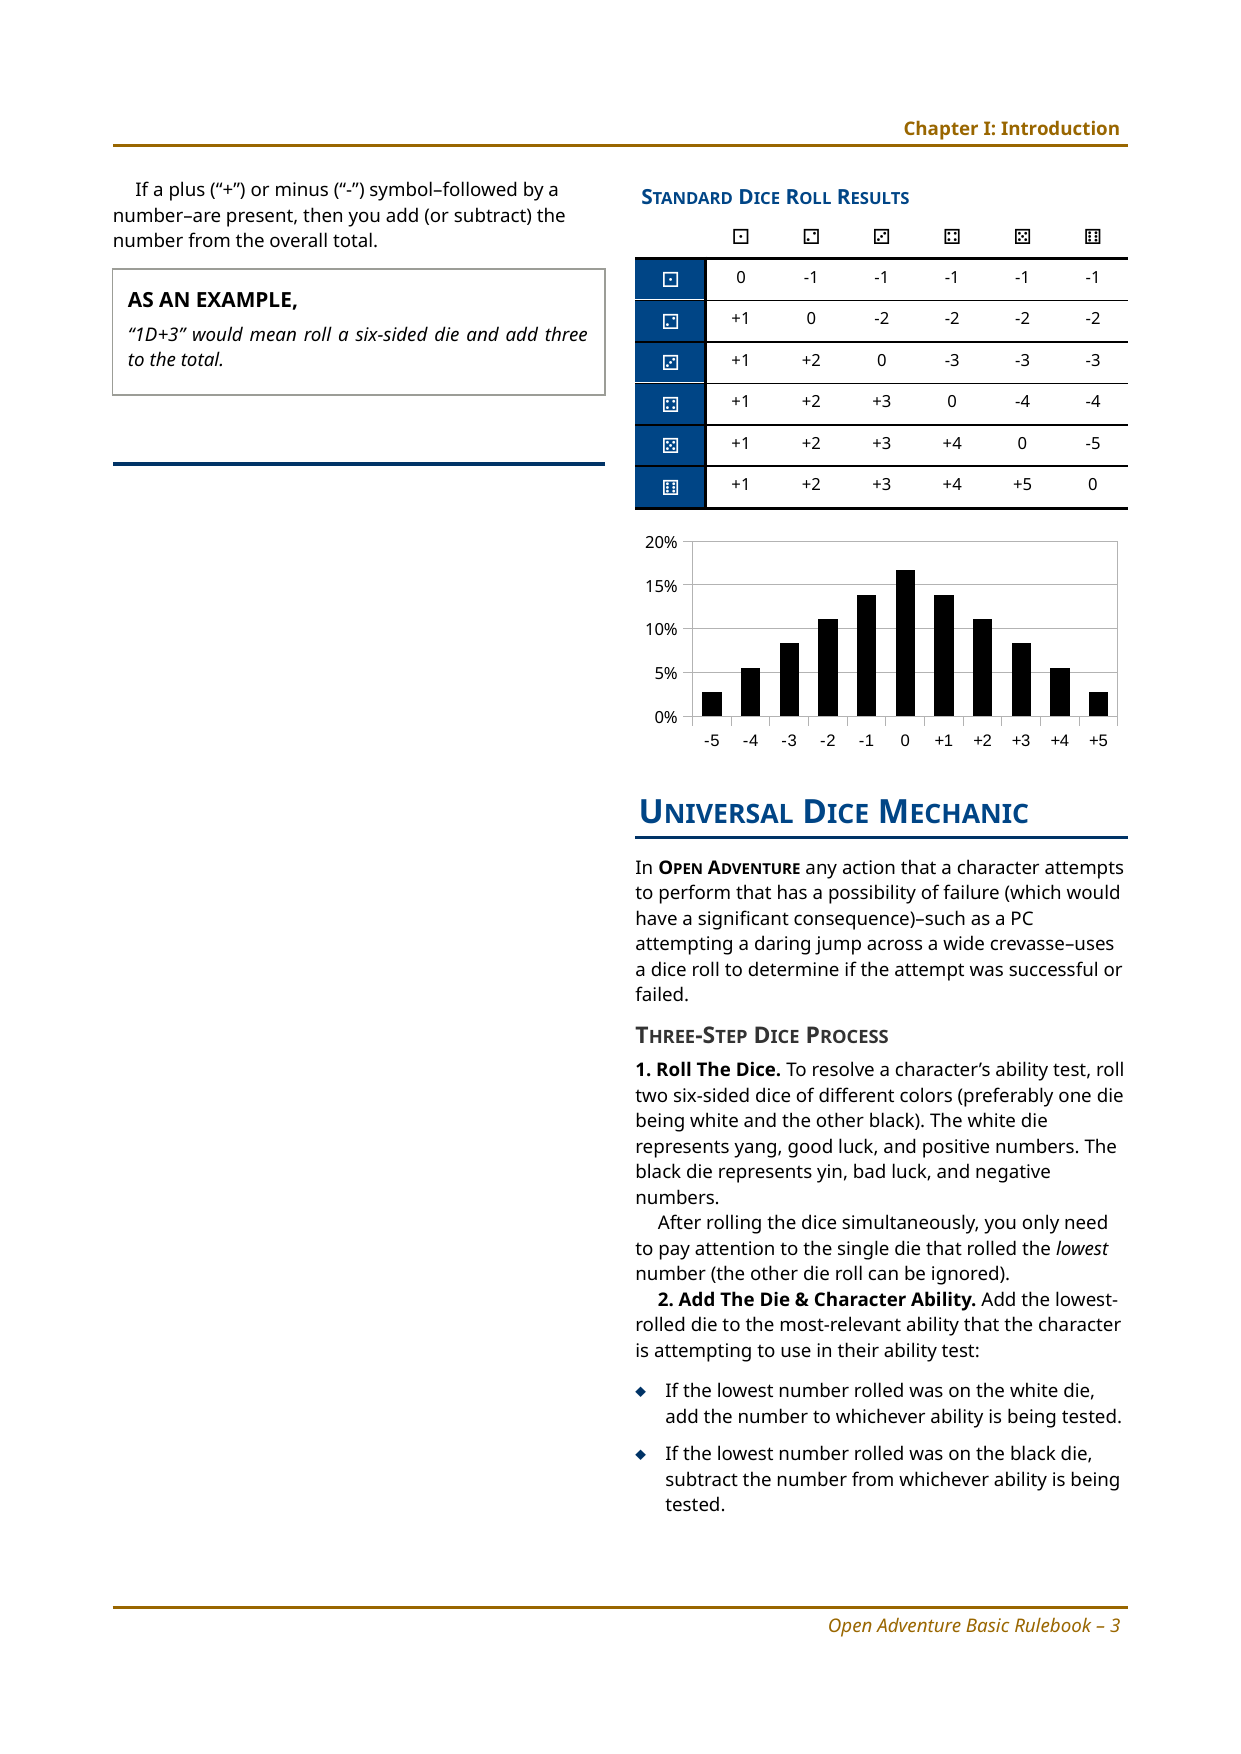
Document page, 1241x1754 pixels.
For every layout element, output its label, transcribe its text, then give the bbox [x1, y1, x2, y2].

table_cell +1 [707, 467, 776, 507]
table_cell -3 [987, 343, 1057, 382]
table_cell -2 [917, 301, 987, 341]
table_header As An Example, “1D+3” would mean roll a six-sided die and add three to the total. [113, 270, 604, 394]
table_cell -5 [1058, 426, 1128, 465]
table_cell ⚄ [987, 217, 1057, 257]
table_cell 0 [1058, 467, 1128, 507]
table_cell 0 [707, 260, 776, 299]
table_cell +2 [776, 343, 846, 382]
table_cell ⚃ [635, 384, 704, 424]
table_cell -2 [1058, 301, 1128, 341]
table_cell +3 [846, 384, 917, 424]
table_cell ⚀ [706, 217, 776, 257]
list If the lowest number rolled was on the black die, subtract the number from whichever ability is being tested. [635, 1441, 1128, 1517]
table_header Standard Dice Roll Results [635, 177, 1128, 217]
table_cell +2 [776, 384, 846, 424]
text 2. Add the Die & Character Ability. Add the lowest-rolled die to the most-relevant ability that the character is attempting to use in their ability test: [635, 1286, 1128, 1363]
table_cell +4 [917, 467, 987, 507]
table_cell 0 [987, 426, 1057, 465]
table_cell +3 [846, 467, 917, 507]
table_cell 0 [776, 301, 846, 341]
list If the lowest number rolled was on the white die, add the number to whichever ability is being tested. [635, 1378, 1128, 1429]
table_cell +1 [707, 343, 776, 382]
table_cell -1 [776, 260, 846, 299]
table_cell +4 [917, 426, 987, 465]
table_cell ⚅ [1058, 217, 1128, 257]
table_cell -4 [1058, 384, 1128, 424]
table_cell ⚃ [917, 217, 987, 257]
table_cell ⚅ [635, 467, 704, 507]
text If a plus (“+”) or minus (“-”) symbol–followed by a number–are present, then you add (or subtract) the number from the overall total. [113, 177, 605, 253]
table_cell -2 [846, 301, 917, 341]
table_cell -1 [917, 260, 987, 299]
text 1. Roll the dice. To resolve a character’s ability test, roll two six-sided dice of different colors (preferably one die being white and the other black). The white die represents yang, good luck, and positive numbers. The black die represents yin, bad luck, and negative numbers. [635, 1056, 1128, 1209]
table_cell 0 [846, 343, 917, 382]
table_cell ⚂ [846, 217, 917, 257]
table_cell +5 [987, 467, 1057, 507]
table_cell ⚂ [635, 343, 704, 382]
table_cell ⚀ [635, 260, 704, 299]
table_cell +3 [846, 426, 917, 465]
table_cell ⚄ [635, 426, 704, 465]
table_cell +2 [776, 467, 846, 507]
table_cell -1 [846, 260, 917, 299]
table_cell +2 [776, 426, 846, 465]
table_cell +1 [707, 426, 776, 465]
subtitle Universal Dice Mechanic [635, 784, 1128, 836]
table_cell 0 [917, 384, 987, 424]
table_cell -4 [987, 384, 1057, 424]
text After rolling the dice simultaneously, you only need to pay attention to the single die that rolled the lowest number (the other die roll can be ignored). [635, 1209, 1128, 1286]
text In Open Adventure any action that a character attempts to perform that has a possibility of failure (which would have a significant consequence)–such as a PC attempting a daring jump across a wide crevasse–uses a dice roll to determine if the attempt was successful or failed. [635, 854, 1128, 1007]
table_cell +1 [707, 301, 776, 341]
table_cell -2 [987, 301, 1057, 341]
subtitle Three-Step Dice Process [635, 1019, 1128, 1050]
table_cell +1 [707, 384, 776, 424]
table_cell ⚁ [635, 301, 704, 341]
table_cell [635, 217, 706, 257]
table_cell -1 [987, 260, 1057, 299]
table_cell -3 [1058, 343, 1128, 382]
table_cell ⚁ [776, 217, 846, 257]
table_cell -3 [917, 343, 987, 382]
table_cell -1 [1058, 260, 1128, 299]
